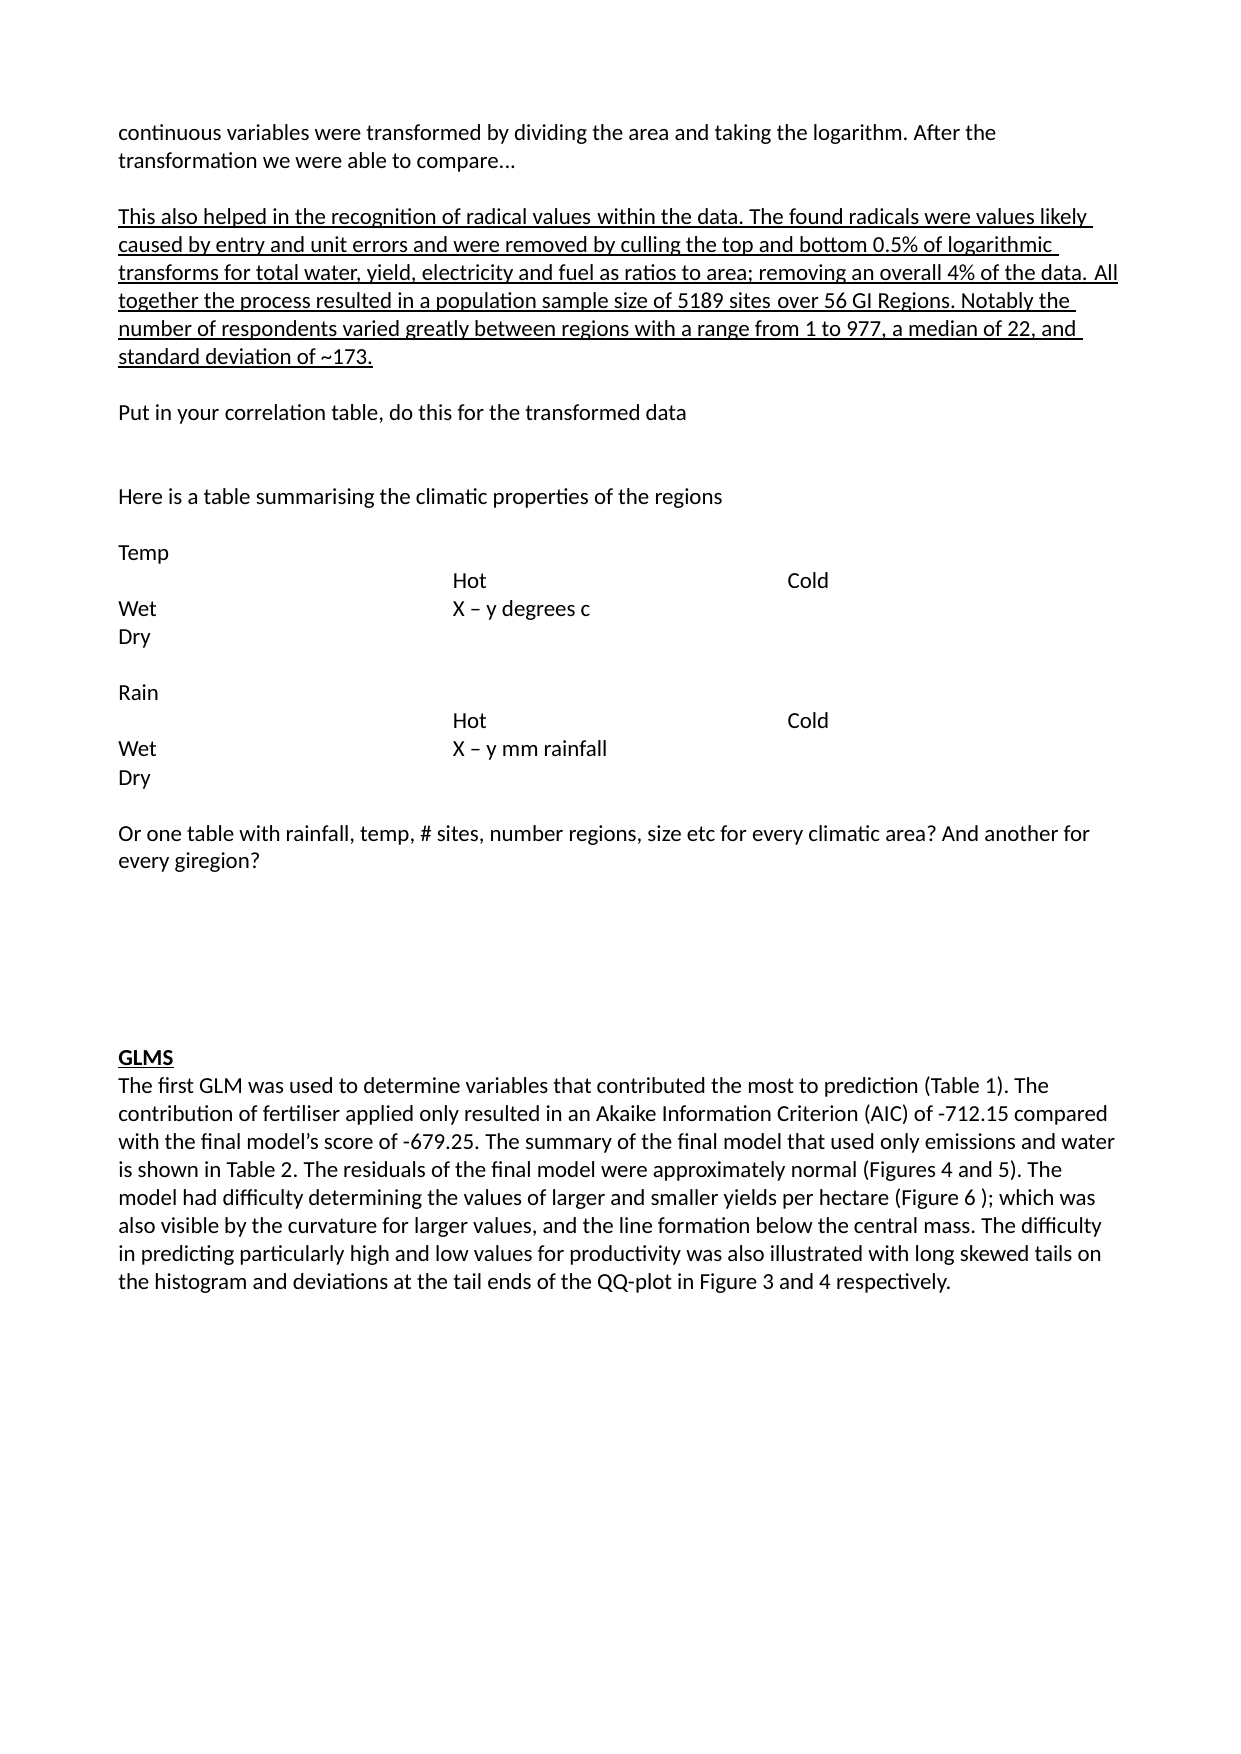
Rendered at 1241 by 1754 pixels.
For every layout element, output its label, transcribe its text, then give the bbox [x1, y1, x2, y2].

table_cell [788, 623, 1122, 651]
list This also helped in the recognition of radical values within the data. The found radicals were values likely caused by entry and unit errors and were removed by culling the top and bottom 0.5% of logarithmic transforms for total water, yield, electricity and fuel as ratios to area; removing an overall 4% of the data. All together the process resulted in a population sample size of 5189 sites over 56 GI Regions. Notably the number of respondents varied greatly between regions with a range from 1 to 977, a median of 22, and standard deviation of ~173. [118, 202, 1122, 370]
table_header Hot [453, 566, 787, 594]
table_header Cold [788, 566, 1122, 594]
table_cell [788, 595, 1122, 622]
list continuous variables were transformed by dividing the area and taking the logarithm. After the transformation we were able to compare... [118, 118, 1122, 174]
table_cell [788, 763, 1122, 791]
table_cell Dry [118, 763, 453, 791]
table_header Hot [453, 707, 787, 734]
table_header [118, 707, 453, 734]
list Put in your correlation table, do this for the transformed data [118, 398, 1122, 426]
table_cell X – y mm rainfall [453, 735, 787, 763]
list Here is a table summarising the climatic properties of the regions [118, 482, 1122, 510]
table_cell Wet [118, 735, 453, 763]
list GLMS [118, 1043, 1122, 1071]
list The first GLM was used to determine variables that contributed the most to prediction (Table 1). The contribution of fertiliser applied only resulted in an Akaike Information Criterion (AIC) of -712.15 compared with the final model’s score of -679.25. The summary of the final model that used only emissions and water is shown in Table 2. The residuals of the final model were approximately normal (Figures 4 and 5). The model had difficulty determining the values of larger and smaller yields per hectare (Figure 6 ); which was also visible by the curvature for larger values, and the line formation below the central mass. The difficulty in predicting particularly high and low values for productivity was also illustrated with long skewed tails on the histogram and deviations at the tail ends of the QQ-plot in Figure 3 and 4 respectively. [118, 1071, 1122, 1295]
list Or one table with rainfall, temp, # sites, number regions, size etc for every climatic area? And another for every giregion? [118, 819, 1122, 875]
table_cell [453, 623, 787, 651]
list Temp [118, 538, 1122, 566]
table_header Cold [788, 707, 1122, 734]
list Rain [118, 678, 1122, 707]
table_cell [453, 763, 787, 791]
table_cell X – y degrees c [453, 595, 787, 622]
table_header [118, 566, 453, 594]
table_cell Dry [118, 623, 453, 651]
table_cell [788, 735, 1122, 763]
table_cell Wet [118, 595, 453, 622]
